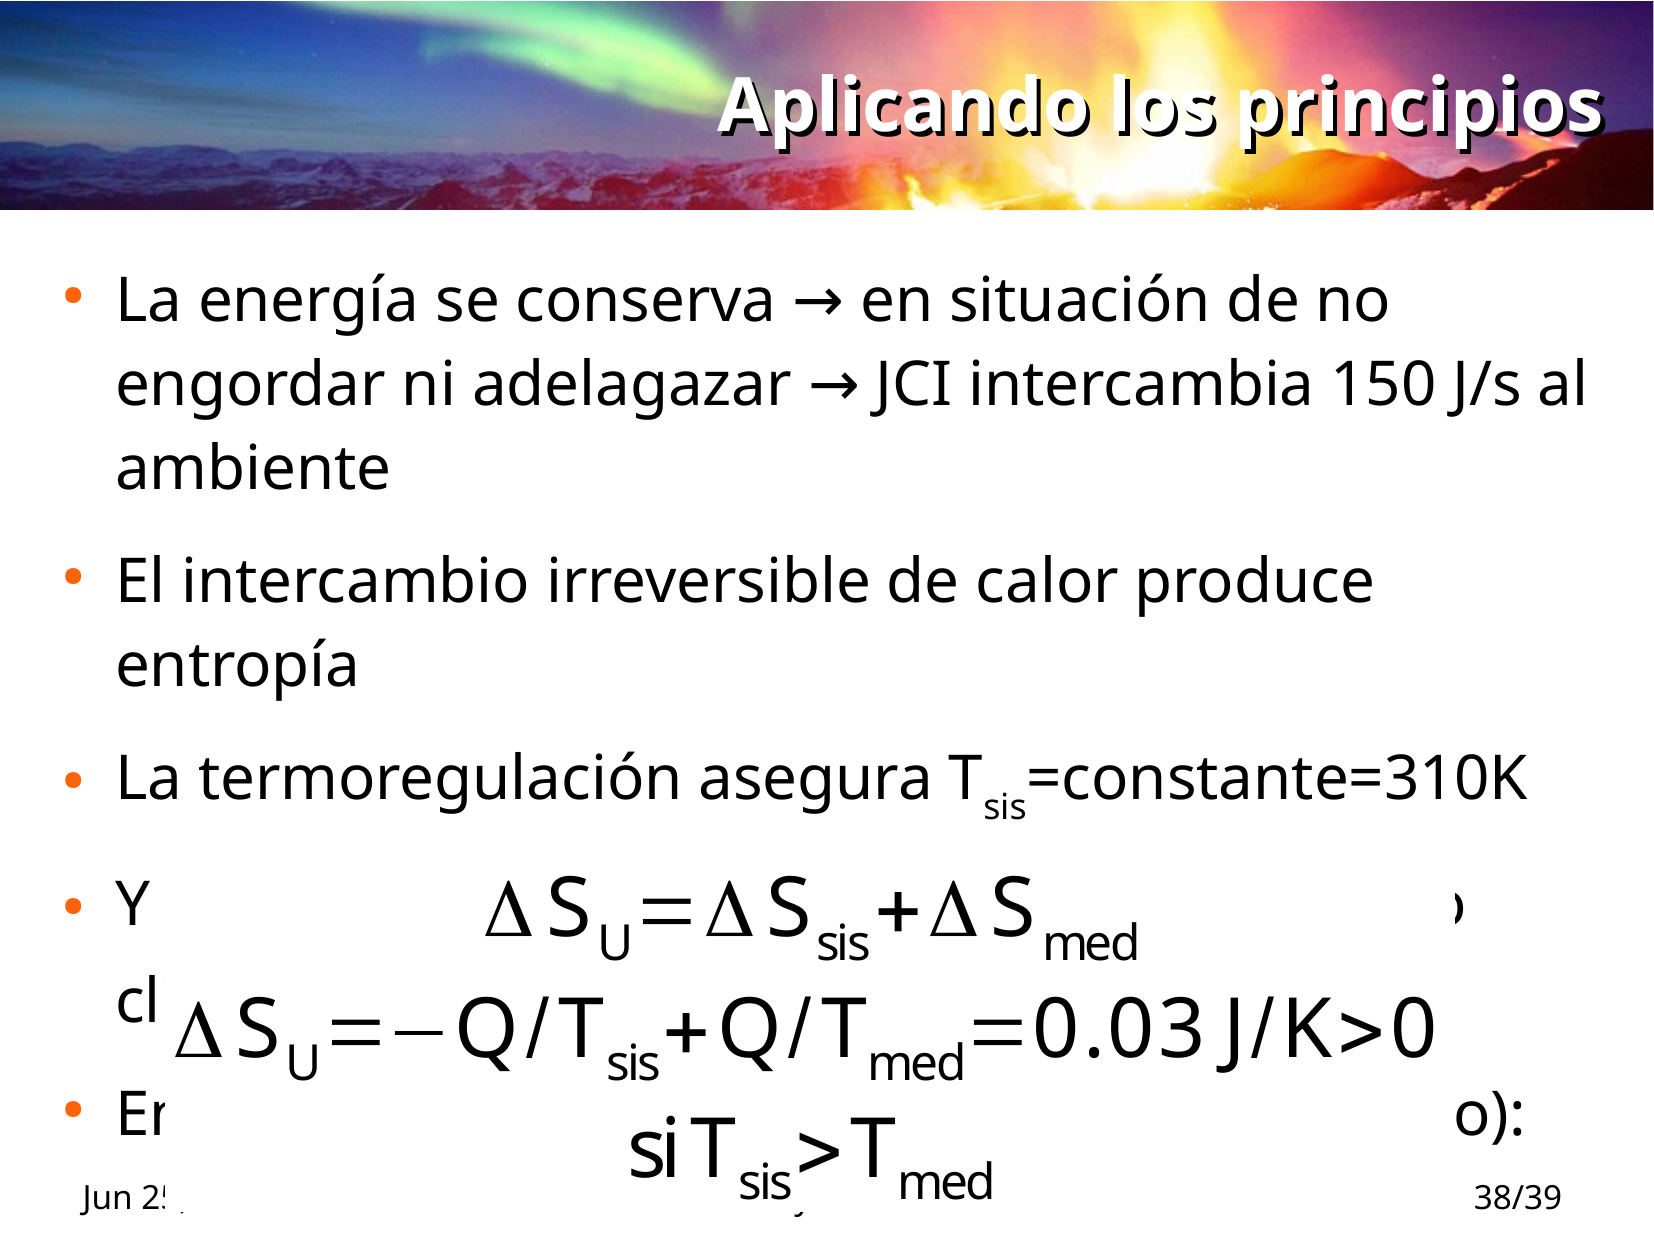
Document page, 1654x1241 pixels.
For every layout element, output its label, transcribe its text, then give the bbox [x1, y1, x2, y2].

title Aplicando los principios [45, 15, 1606, 191]
chart [165, 857, 1455, 1213]
list La energía se conserva → en situación de no engordar ni adelagazar → JCI intercambia 150 J/s al ambiente El intercambio irreversible de calor produce entropía La termoregulación asegura Tsis=constante=310K Y por construcción, Tamb=constante=293K (pero clima) En un segundo (esto es demasiado aproximado): [45, 255, 1606, 1156]
picture [0, 1, 1654, 210]
